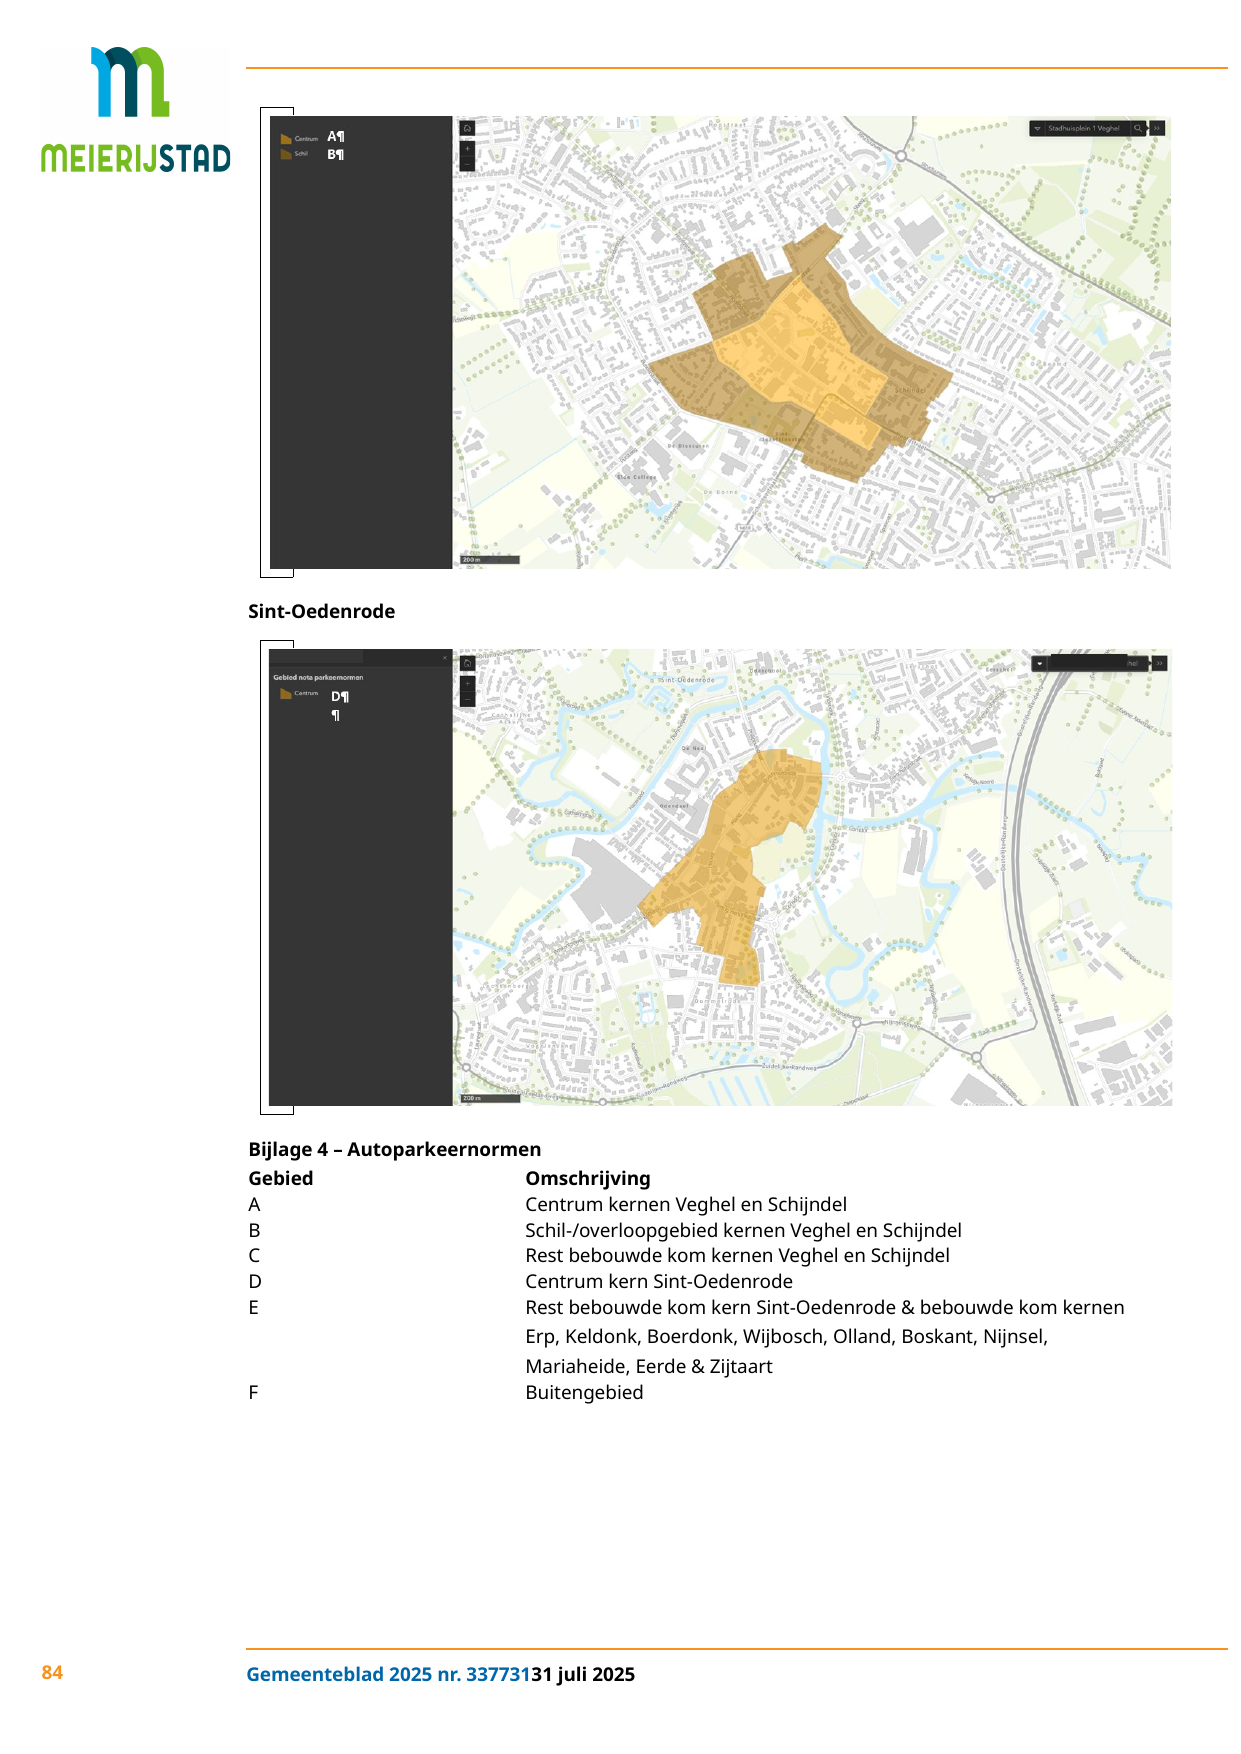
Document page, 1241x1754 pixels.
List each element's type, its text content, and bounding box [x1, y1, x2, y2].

picture [268, 648, 1173, 1106]
text Bijlage 4 – Autoparkeernormen [248, 1136, 1152, 1162]
text Sint-Oedenrode [248, 598, 1152, 624]
table_header Omschrijving [525, 1166, 1152, 1191]
picture [268, 115, 1173, 569]
table_cell C [248, 1243, 525, 1268]
table_cell A [248, 1191, 525, 1217]
table_header Gebied [248, 1166, 525, 1191]
table_cell Buitengebied [525, 1379, 1152, 1405]
table_cell Centrum kernen Veghel en Schijndel [525, 1191, 1152, 1217]
picture [41, 47, 231, 172]
table_cell D [248, 1269, 525, 1294]
table_cell B [248, 1217, 525, 1243]
table_cell E [248, 1294, 525, 1379]
table_cell Rest bebouwde kom kern Sint-Oedenrode & bebouwde kom kernen Erp, Keldonk, Boerdonk, Wijbosch, Olland, Boskant, Nijnsel, Mariaheide, Eerde & Zijtaart [525, 1294, 1152, 1379]
table_cell Centrum kern Sint-Oedenrode [525, 1269, 1152, 1294]
table_cell F [248, 1379, 525, 1405]
table_cell Rest bebouwde kom kernen Veghel en Schijndel [525, 1243, 1152, 1268]
table_cell Schil-/overloopgebied kernen Veghel en Schijndel [525, 1217, 1152, 1243]
